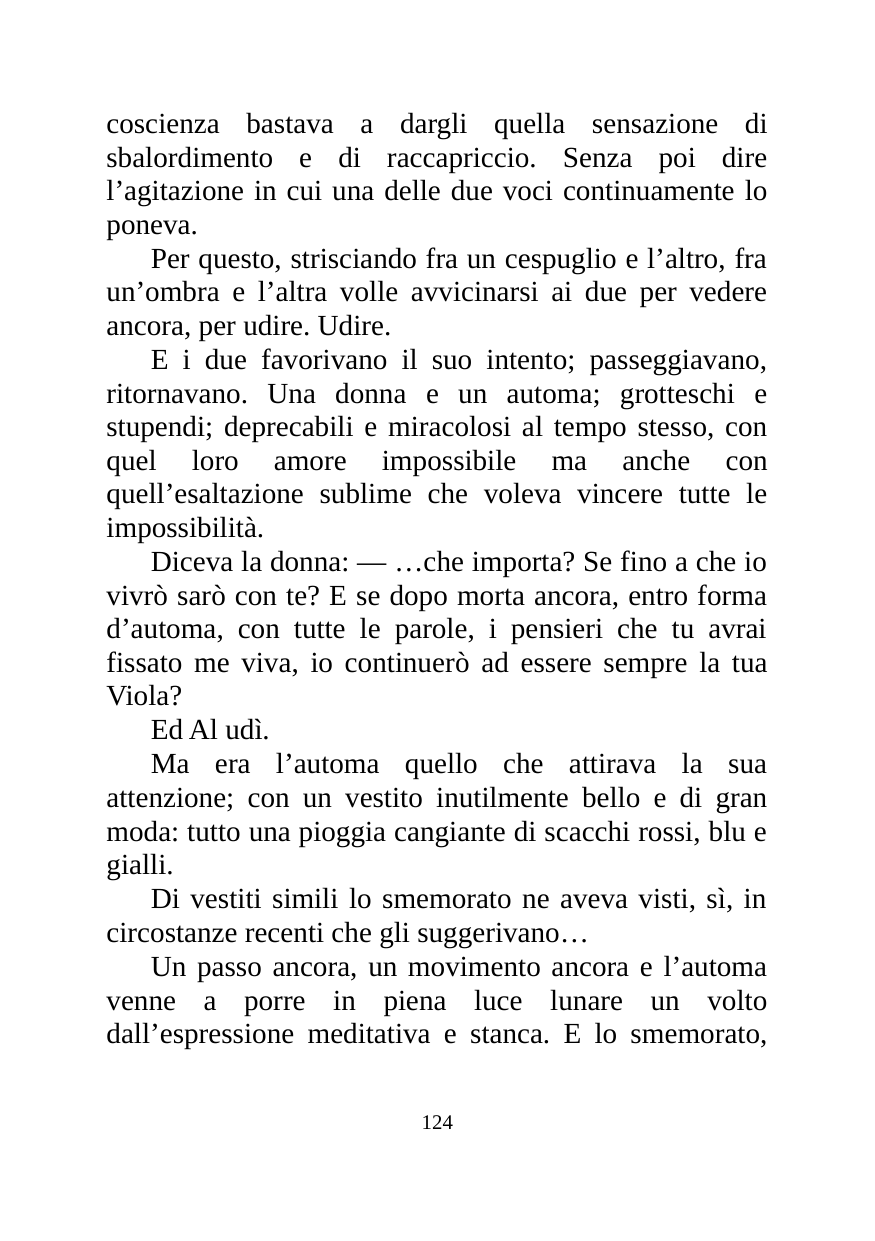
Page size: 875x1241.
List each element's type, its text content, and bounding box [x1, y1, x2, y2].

text Di vestiti simili lo smemorato ne aveva visti, sì, in circostanze recenti che gli suggerivano… [106, 881, 768, 948]
text Un passo ancora, un movimento ancora e l’automa venne a porre in piena luce lunare un volto dall’espressione meditativa e stanca. E lo smemorato, [106, 949, 768, 1050]
text Ma era l’automa quello che attirava la sua attenzione; con un vestito inutilmente bello e di gran moda: tutto una pioggia cangiante di scacchi rossi, blu e gialli. [106, 747, 768, 881]
text coscienza bastava a dargli quella sensazione di sbalordimento e di raccapriccio. Senza poi dire l’agitazione in cui una delle due voci continuamente lo poneva. [106, 106, 768, 240]
text Per questo, strisciando fra un cespuglio e l’altro, fra un’ombra e l’altra volle avvicinarsi ai due per vedere ancora, per udire. Udire. [106, 241, 768, 342]
text Ed Al udì. [106, 712, 768, 746]
text Diceva la donna: — …che importa? Se fino a che io vivrò sarò con te? E se dopo morta ancora, entro forma d’automa, con tutte le parole, i pensieri che tu avrai fissato me viva, io continuerò ad essere sempre la tua Viola? [106, 544, 768, 712]
text E i due favorivano il suo intento; passeggiavano, ritornavano. Una donna e un automa; grotteschi e stupendi; deprecabili e miracolosi al tempo stesso, con quel loro amore impossibile ma anche con quell’esaltazione sublime che voleva vincere tutte le impossibilità. [106, 342, 768, 543]
